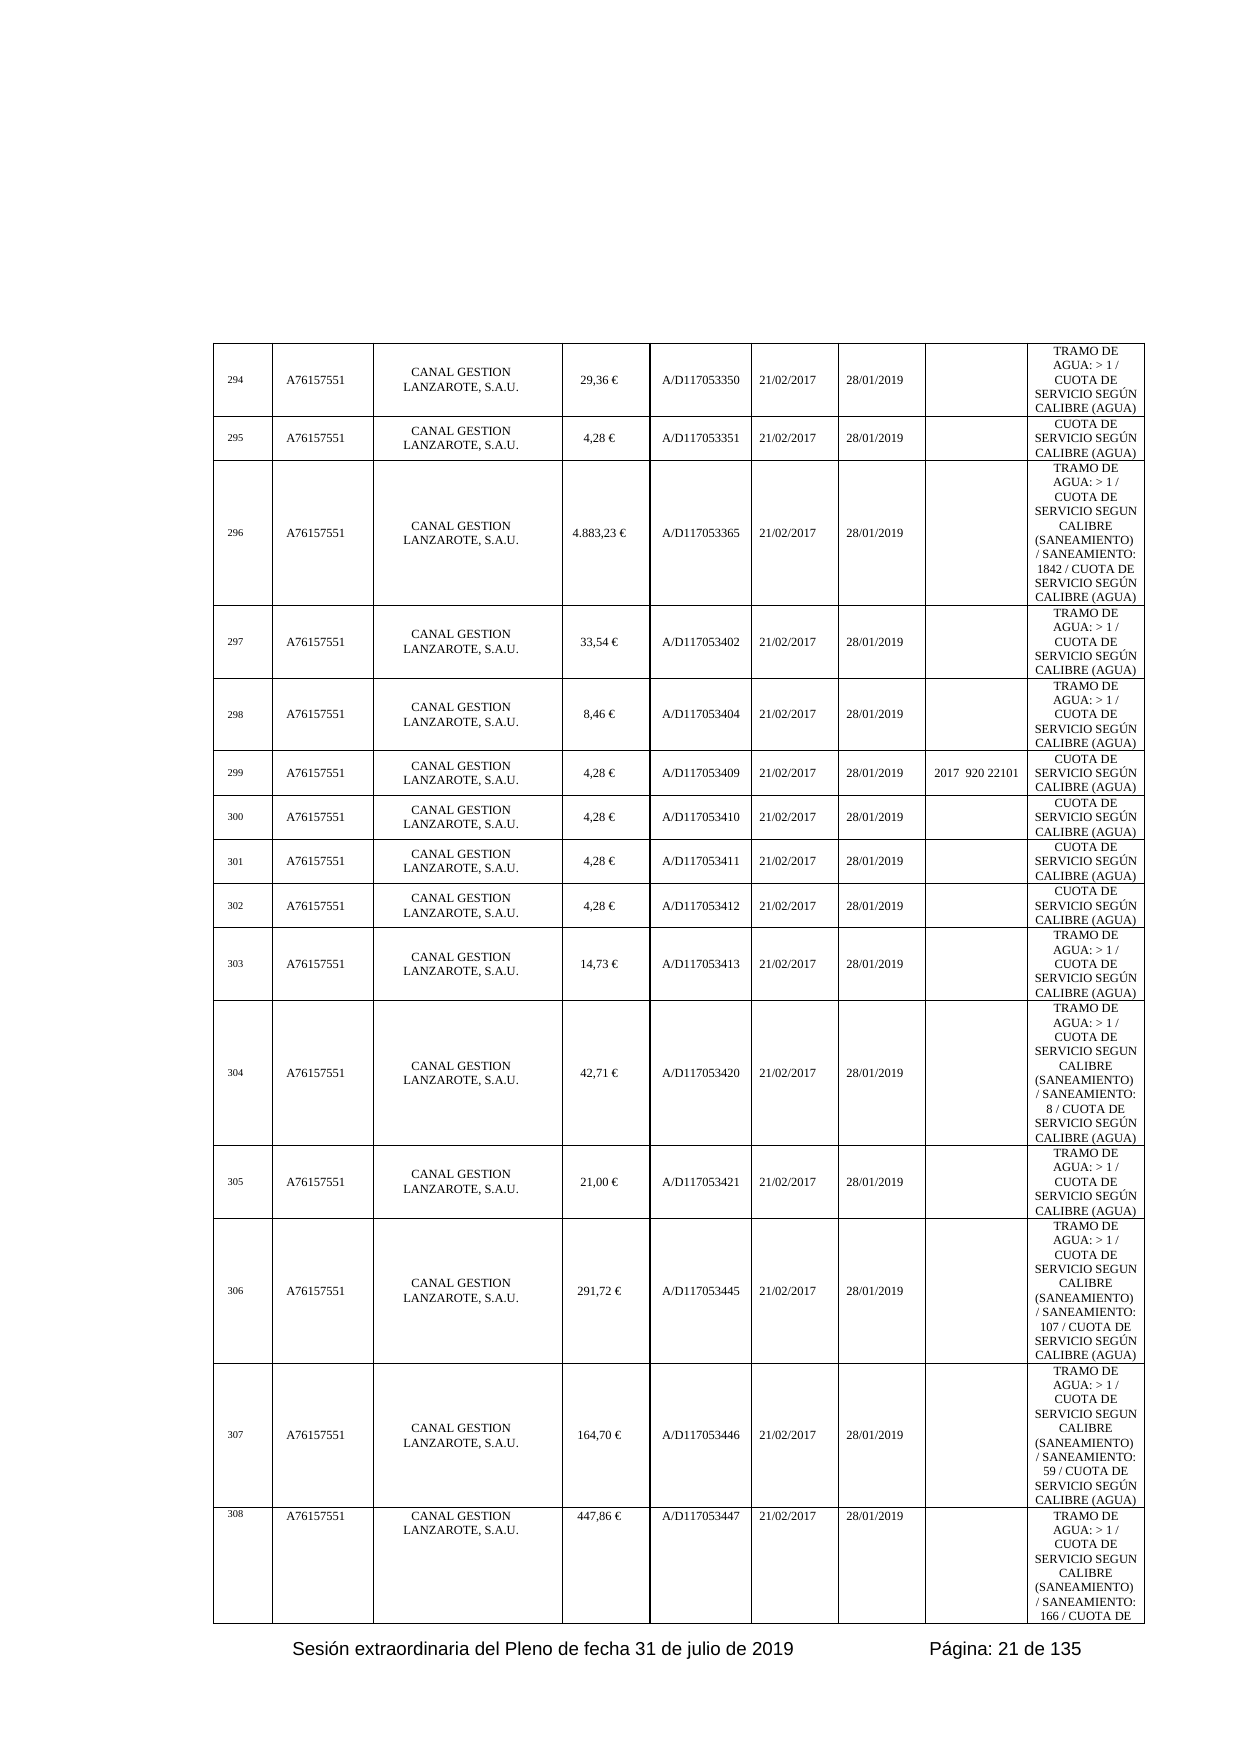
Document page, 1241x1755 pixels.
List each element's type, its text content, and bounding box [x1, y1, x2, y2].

table_cell A76157551 [273, 1146, 373, 1218]
table_cell A76157551 [273, 1001, 373, 1145]
table_cell 21/02/2017 [752, 344, 838, 416]
table_cell 299 [214, 751, 272, 794]
table_cell [926, 1508, 1027, 1623]
table_cell 304 [214, 1001, 272, 1145]
table_cell 28/01/2019 [839, 1508, 925, 1623]
table_cell TRAMO DE AGUA: > 1 / CUOTA DE SERVICIO SEGÚN CALIBRE (AGUA) [1028, 1146, 1144, 1218]
table_cell [926, 840, 1027, 883]
table_cell CANAL GESTION LANZAROTE, S.A.U. [374, 606, 562, 677]
table_cell 301 [214, 840, 272, 883]
table_cell CANAL GESTION LANZAROTE, S.A.U. [374, 679, 562, 750]
table_cell TRAMO DE AGUA: > 1 / CUOTA DE SERVICIO SEGUN CALIBRE (SANEAMIENTO) / SANEAMIENTO: 59 / CUOTA DE SERVICIO SEGÚN CALIBRE (AGUA) [1028, 1364, 1144, 1507]
table_cell A76157551 [273, 417, 373, 460]
table_cell 4,28 € [563, 417, 649, 460]
table_cell 300 [214, 796, 272, 839]
table_cell 298 [214, 679, 272, 750]
table_cell 21/02/2017 [752, 461, 838, 604]
table_cell 295 [214, 417, 272, 460]
table_cell 28/01/2019 [839, 796, 925, 839]
table_cell 21/02/2017 [752, 1146, 838, 1218]
table_cell A76157551 [273, 1364, 373, 1507]
table_cell TRAMO DE AGUA: > 1 / CUOTA DE SERVICIO SEGUN CALIBRE (SANEAMIENTO) / SANEAMIENTO: 166 / CUOTA DE [1028, 1508, 1144, 1623]
table_cell 307 [214, 1364, 272, 1507]
table_cell 2017 920 22101 [926, 751, 1027, 794]
table_cell [926, 1219, 1027, 1362]
table_cell 21/02/2017 [752, 1508, 838, 1623]
table_cell 21/02/2017 [752, 1364, 838, 1507]
table_cell CANAL GESTION LANZAROTE, S.A.U. [374, 840, 562, 883]
table_cell TRAMO DE AGUA: > 1 / CUOTA DE SERVICIO SEGÚN CALIBRE (AGUA) [1028, 344, 1144, 416]
table_cell 21/02/2017 [752, 679, 838, 750]
table_cell TRAMO DE AGUA: > 1 / CUOTA DE SERVICIO SEGUN CALIBRE (SANEAMIENTO) / SANEAMIENTO: 8 / CUOTA DE SERVICIO SEGÚN CALIBRE (AGUA) [1028, 1001, 1144, 1145]
table_cell 447,86 € [563, 1508, 649, 1623]
table_cell 4,28 € [563, 796, 649, 839]
table_cell CUOTA DE SERVICIO SEGÚN CALIBRE (AGUA) [1028, 751, 1144, 794]
table_cell A76157551 [273, 884, 373, 927]
table_cell 296 [214, 461, 272, 604]
table_cell CUOTA DE SERVICIO SEGÚN CALIBRE (AGUA) [1028, 884, 1144, 927]
table_cell A/D117053365 [651, 461, 751, 604]
table_cell 28/01/2019 [839, 344, 925, 416]
table_cell 28/01/2019 [839, 884, 925, 927]
table_cell CUOTA DE SERVICIO SEGÚN CALIBRE (AGUA) [1028, 840, 1144, 883]
table_cell A/D117053402 [651, 606, 751, 677]
table_cell 28/01/2019 [839, 679, 925, 750]
table_cell 21/02/2017 [752, 928, 838, 1000]
table_cell A/D117053409 [651, 751, 751, 794]
table_cell 21/02/2017 [752, 751, 838, 794]
table_cell 306 [214, 1219, 272, 1362]
table_cell 33,54 € [563, 606, 649, 677]
table_cell 21/02/2017 [752, 796, 838, 839]
table_cell TRAMO DE AGUA: > 1 / CUOTA DE SERVICIO SEGÚN CALIBRE (AGUA) [1028, 679, 1144, 750]
table_cell A76157551 [273, 461, 373, 604]
table_cell CANAL GESTION LANZAROTE, S.A.U. [374, 751, 562, 794]
table_cell 4,28 € [563, 884, 649, 927]
table_cell 28/01/2019 [839, 1364, 925, 1507]
table_cell 28/01/2019 [839, 1001, 925, 1145]
table_cell 28/01/2019 [839, 928, 925, 1000]
table_cell A/D117053412 [651, 884, 751, 927]
table_cell A76157551 [273, 751, 373, 794]
table_cell CANAL GESTION LANZAROTE, S.A.U. [374, 928, 562, 1000]
table_cell A/D117053351 [651, 417, 751, 460]
table_cell 164,70 € [563, 1364, 649, 1507]
table_cell [926, 884, 1027, 927]
table_cell [926, 417, 1027, 460]
table_cell A/D117053350 [651, 344, 751, 416]
table_cell A76157551 [273, 796, 373, 839]
table_cell CANAL GESTION LANZAROTE, S.A.U. [374, 1364, 562, 1507]
table_cell 21/02/2017 [752, 840, 838, 883]
table_cell A/D117053447 [651, 1508, 751, 1623]
table_cell 308 [214, 1508, 272, 1623]
table_cell 14,73 € [563, 928, 649, 1000]
table_cell [926, 679, 1027, 750]
table_cell CANAL GESTION LANZAROTE, S.A.U. [374, 796, 562, 839]
table_cell 28/01/2019 [839, 751, 925, 794]
table_cell [926, 344, 1027, 416]
table_cell A76157551 [273, 679, 373, 750]
table_cell CANAL GESTION LANZAROTE, S.A.U. [374, 344, 562, 416]
table_cell 28/01/2019 [839, 417, 925, 460]
table_cell [926, 1146, 1027, 1218]
table_cell 28/01/2019 [839, 1219, 925, 1362]
table_cell A76157551 [273, 606, 373, 677]
table_cell 28/01/2019 [839, 606, 925, 677]
table_cell 28/01/2019 [839, 1146, 925, 1218]
table_cell 21/02/2017 [752, 1001, 838, 1145]
table_cell TRAMO DE AGUA: > 1 / CUOTA DE SERVICIO SEGÚN CALIBRE (AGUA) [1028, 928, 1144, 1000]
table_cell TRAMO DE AGUA: > 1 / CUOTA DE SERVICIO SEGUN CALIBRE (SANEAMIENTO) / SANEAMIENTO: 107 / CUOTA DE SERVICIO SEGÚN CALIBRE (AGUA) [1028, 1219, 1144, 1362]
table_cell CANAL GESTION LANZAROTE, S.A.U. [374, 1508, 562, 1623]
table_cell 305 [214, 1146, 272, 1218]
table_cell 302 [214, 884, 272, 927]
table_cell 21,00 € [563, 1146, 649, 1218]
table_cell 21/02/2017 [752, 417, 838, 460]
table_cell 29,36 € [563, 344, 649, 416]
table_cell CANAL GESTION LANZAROTE, S.A.U. [374, 461, 562, 604]
table_cell 291,72 € [563, 1219, 649, 1362]
table_cell A/D117053413 [651, 928, 751, 1000]
table_cell 8,46 € [563, 679, 649, 750]
table_cell A76157551 [273, 840, 373, 883]
table_cell A76157551 [273, 1219, 373, 1362]
table_cell CANAL GESTION LANZAROTE, S.A.U. [374, 884, 562, 927]
table_cell A76157551 [273, 1508, 373, 1623]
table_cell A/D117053404 [651, 679, 751, 750]
table_cell CUOTA DE SERVICIO SEGÚN CALIBRE (AGUA) [1028, 417, 1144, 460]
table_cell 28/01/2019 [839, 461, 925, 604]
table_cell CANAL GESTION LANZAROTE, S.A.U. [374, 1146, 562, 1218]
table_cell 28/01/2019 [839, 840, 925, 883]
table_cell CANAL GESTION LANZAROTE, S.A.U. [374, 1219, 562, 1362]
table_cell 21/02/2017 [752, 606, 838, 677]
table_cell A/D117053421 [651, 1146, 751, 1218]
table_cell 42,71 € [563, 1001, 649, 1145]
table_cell [926, 1364, 1027, 1507]
table_cell A/D117053446 [651, 1364, 751, 1507]
table_cell 4,28 € [563, 751, 649, 794]
table_cell CUOTA DE SERVICIO SEGÚN CALIBRE (AGUA) [1028, 796, 1144, 839]
table_cell [926, 606, 1027, 677]
table_cell A/D117053420 [651, 1001, 751, 1145]
table_cell 303 [214, 928, 272, 1000]
table_cell A/D117053445 [651, 1219, 751, 1362]
table_cell A76157551 [273, 928, 373, 1000]
table_cell A/D117053410 [651, 796, 751, 839]
table_cell [926, 1001, 1027, 1145]
table_cell 21/02/2017 [752, 884, 838, 927]
table_cell 297 [214, 606, 272, 677]
table_cell TRAMO DE AGUA: > 1 / CUOTA DE SERVICIO SEGUN CALIBRE (SANEAMIENTO) / SANEAMIENTO: 1842 / CUOTA DE SERVICIO SEGÚN CALIBRE (AGUA) [1028, 461, 1144, 604]
table_cell [926, 796, 1027, 839]
table_cell CANAL GESTION LANZAROTE, S.A.U. [374, 1001, 562, 1145]
table_cell 4.883,23 € [563, 461, 649, 604]
table_cell [926, 928, 1027, 1000]
table_cell 21/02/2017 [752, 1219, 838, 1362]
table_cell A76157551 [273, 344, 373, 416]
table_cell CANAL GESTION LANZAROTE, S.A.U. [374, 417, 562, 460]
table_cell 4,28 € [563, 840, 649, 883]
table_cell [926, 461, 1027, 604]
table_cell A/D117053411 [651, 840, 751, 883]
table_cell TRAMO DE AGUA: > 1 / CUOTA DE SERVICIO SEGÚN CALIBRE (AGUA) [1028, 606, 1144, 677]
table_cell 294 [214, 344, 272, 416]
